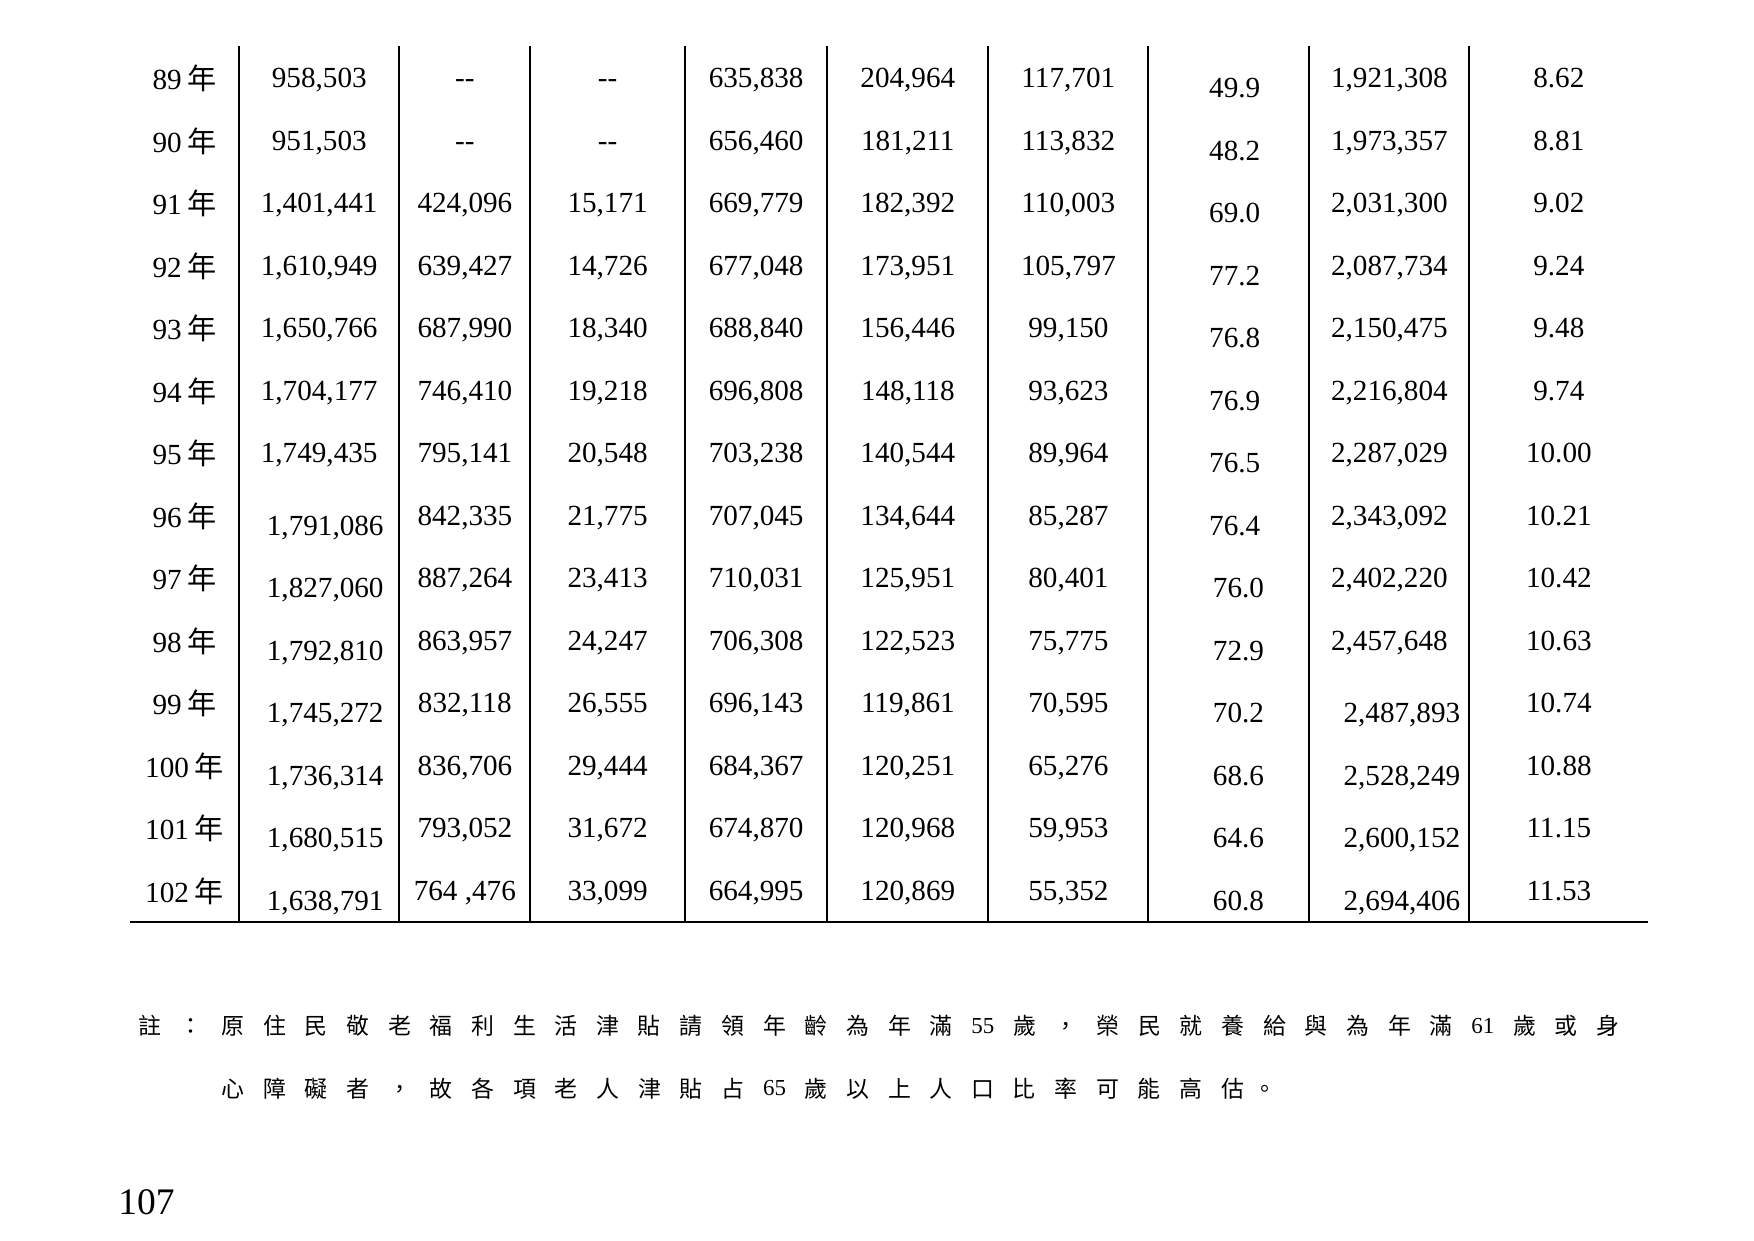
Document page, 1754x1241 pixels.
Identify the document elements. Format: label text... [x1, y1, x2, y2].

table_cell 684,367 [686, 733, 826, 796]
table_cell 706,308 [686, 608, 826, 671]
table_cell 95年 [130, 421, 238, 483]
table_cell 688,840 [686, 296, 826, 358]
table_cell 2,216,804 [1310, 358, 1468, 421]
table_cell 91年 [130, 171, 238, 233]
table_cell 181,211 [828, 108, 987, 171]
table_cell 204,964 [828, 46, 987, 108]
table_cell 65,276 [989, 733, 1147, 796]
table_cell 2,528,249 [1310, 733, 1468, 796]
table_cell 10.21 [1470, 483, 1648, 546]
table_cell 120,869 [828, 858, 987, 921]
table_cell 96年 [130, 483, 238, 546]
table_cell -- [531, 108, 684, 171]
table_cell 72.9 [1149, 608, 1308, 671]
table_cell 23,413 [531, 546, 684, 608]
table_cell 64.6 [1149, 796, 1308, 858]
table_cell 134,644 [828, 483, 987, 546]
table_cell 122,523 [828, 608, 987, 671]
table_cell 89,964 [989, 421, 1147, 483]
table_cell 100年 [130, 733, 238, 796]
table_cell 795,141 [400, 421, 529, 483]
table_cell 156,446 [828, 296, 987, 358]
table_cell 31,672 [531, 796, 684, 858]
table_cell 59,953 [989, 796, 1147, 858]
table_cell 69.0 [1149, 171, 1308, 233]
table_cell 120,251 [828, 733, 987, 796]
table_cell 764 ,476 [400, 858, 529, 921]
table_cell 20,548 [531, 421, 684, 483]
table_cell 2,694,406 [1310, 858, 1468, 921]
table_cell 68.6 [1149, 733, 1308, 796]
table_cell 70.2 [1149, 671, 1308, 733]
table_cell 696,143 [686, 671, 826, 733]
table_cell 1,921,308 [1310, 46, 1468, 108]
table_cell 94年 [130, 358, 238, 421]
table_cell 110,003 [989, 171, 1147, 233]
table_cell 1,973,357 [1310, 108, 1468, 171]
table_cell 424,096 [400, 171, 529, 233]
table_cell 97年 [130, 546, 238, 608]
table_cell 1,704,177 [240, 358, 398, 421]
table_cell 832,118 [400, 671, 529, 733]
table_cell 664,995 [686, 858, 826, 921]
table_cell 793,052 [400, 796, 529, 858]
table_cell 836,706 [400, 733, 529, 796]
table_cell 117,701 [989, 46, 1147, 108]
table_cell 11.15 [1470, 796, 1648, 858]
table_cell 1,791,086 [240, 483, 398, 546]
table_cell 1,638,791 [240, 858, 398, 921]
text 註：原住民敬老福利生活津貼請領年齡為年滿55歲，榮民就養給與為年滿61歲或身心障礙者，故各項老人津貼占65歲以上人口比率可能高估。 [128, 983, 1628, 1108]
table_cell 951,503 [240, 108, 398, 171]
table_cell 19,218 [531, 358, 684, 421]
table_cell 14,726 [531, 233, 684, 296]
table_cell 99年 [130, 671, 238, 733]
table_cell 8.62 [1470, 46, 1648, 108]
table_cell 76.5 [1149, 421, 1308, 483]
table_cell 101年 [130, 796, 238, 858]
table_cell 26,555 [531, 671, 684, 733]
table_cell 33,099 [531, 858, 684, 921]
table_cell 93年 [130, 296, 238, 358]
table_cell 102年 [130, 858, 238, 921]
table_cell -- [400, 108, 529, 171]
table_cell 148,118 [828, 358, 987, 421]
table_cell 2,031,300 [1310, 171, 1468, 233]
table_cell 75,775 [989, 608, 1147, 671]
table_cell 2,150,475 [1310, 296, 1468, 358]
table_cell 10.88 [1470, 733, 1648, 796]
table_cell 140,544 [828, 421, 987, 483]
table_cell 24,247 [531, 608, 684, 671]
table_cell 85,287 [989, 483, 1147, 546]
table_cell -- [400, 46, 529, 108]
table_cell 89年 [130, 46, 238, 108]
table_cell 99,150 [989, 296, 1147, 358]
table_cell 173,951 [828, 233, 987, 296]
table_cell 60.8 [1149, 858, 1308, 921]
table_cell 1,749,435 [240, 421, 398, 483]
table_cell 1,680,515 [240, 796, 398, 858]
table_cell 10.00 [1470, 421, 1648, 483]
table_cell 10.74 [1470, 671, 1648, 733]
table_cell 29,444 [531, 733, 684, 796]
table_cell 1,745,272 [240, 671, 398, 733]
table_cell 93,623 [989, 358, 1147, 421]
table_cell 11.53 [1470, 858, 1648, 921]
table_cell 9.24 [1470, 233, 1648, 296]
table_cell 8.81 [1470, 108, 1648, 171]
table_cell 9.74 [1470, 358, 1648, 421]
table_cell 119,861 [828, 671, 987, 733]
table_cell -- [531, 46, 684, 108]
table_cell 182,392 [828, 171, 987, 233]
table_cell 2,600,152 [1310, 796, 1468, 858]
table_cell 48.2 [1149, 108, 1308, 171]
table_cell 92年 [130, 233, 238, 296]
table_cell 703,238 [686, 421, 826, 483]
table_cell 635,838 [686, 46, 826, 108]
table_cell 1,401,441 [240, 171, 398, 233]
table_cell 76.0 [1149, 546, 1308, 608]
table_cell 125,951 [828, 546, 987, 608]
table_cell 1,650,766 [240, 296, 398, 358]
table_cell 842,335 [400, 483, 529, 546]
table_cell 1,736,314 [240, 733, 398, 796]
table_cell 2,457,648 [1310, 608, 1468, 671]
table_cell 656,460 [686, 108, 826, 171]
table_cell 1,610,949 [240, 233, 398, 296]
table_cell 76.4 [1149, 483, 1308, 546]
table_cell 113,832 [989, 108, 1147, 171]
table_cell 707,045 [686, 483, 826, 546]
table_cell 2,343,092 [1310, 483, 1468, 546]
table_cell 746,410 [400, 358, 529, 421]
table_cell 49.9 [1149, 46, 1308, 108]
table_cell 90年 [130, 108, 238, 171]
table_cell 10.42 [1470, 546, 1648, 608]
table_cell 669,779 [686, 171, 826, 233]
table_cell 21,775 [531, 483, 684, 546]
table_cell 1,792,810 [240, 608, 398, 671]
table_cell 80,401 [989, 546, 1147, 608]
table_cell 55,352 [989, 858, 1147, 921]
table_cell 9.02 [1470, 171, 1648, 233]
table_cell 674,870 [686, 796, 826, 858]
table_cell 2,487,893 [1310, 671, 1468, 733]
table_cell 696,808 [686, 358, 826, 421]
table_cell 639,427 [400, 233, 529, 296]
table_cell 958,503 [240, 46, 398, 108]
table_cell 70,595 [989, 671, 1147, 733]
table_cell 1,827,060 [240, 546, 398, 608]
table_cell 15,171 [531, 171, 684, 233]
table_cell 77.2 [1149, 233, 1308, 296]
table_cell 9.48 [1470, 296, 1648, 358]
table_cell 76.9 [1149, 358, 1308, 421]
table_cell 677,048 [686, 233, 826, 296]
table_cell 98年 [130, 608, 238, 671]
table_cell 18,340 [531, 296, 684, 358]
table_cell 687,990 [400, 296, 529, 358]
table_cell 2,087,734 [1310, 233, 1468, 296]
table_cell 710,031 [686, 546, 826, 608]
table_cell 887,264 [400, 546, 529, 608]
table_cell 2,287,029 [1310, 421, 1468, 483]
table_cell 2,402,220 [1310, 546, 1468, 608]
table_cell 105,797 [989, 233, 1147, 296]
table_cell 120,968 [828, 796, 987, 858]
table_cell 76.8 [1149, 296, 1308, 358]
table_cell 10.63 [1470, 608, 1648, 671]
table_cell 863,957 [400, 608, 529, 671]
